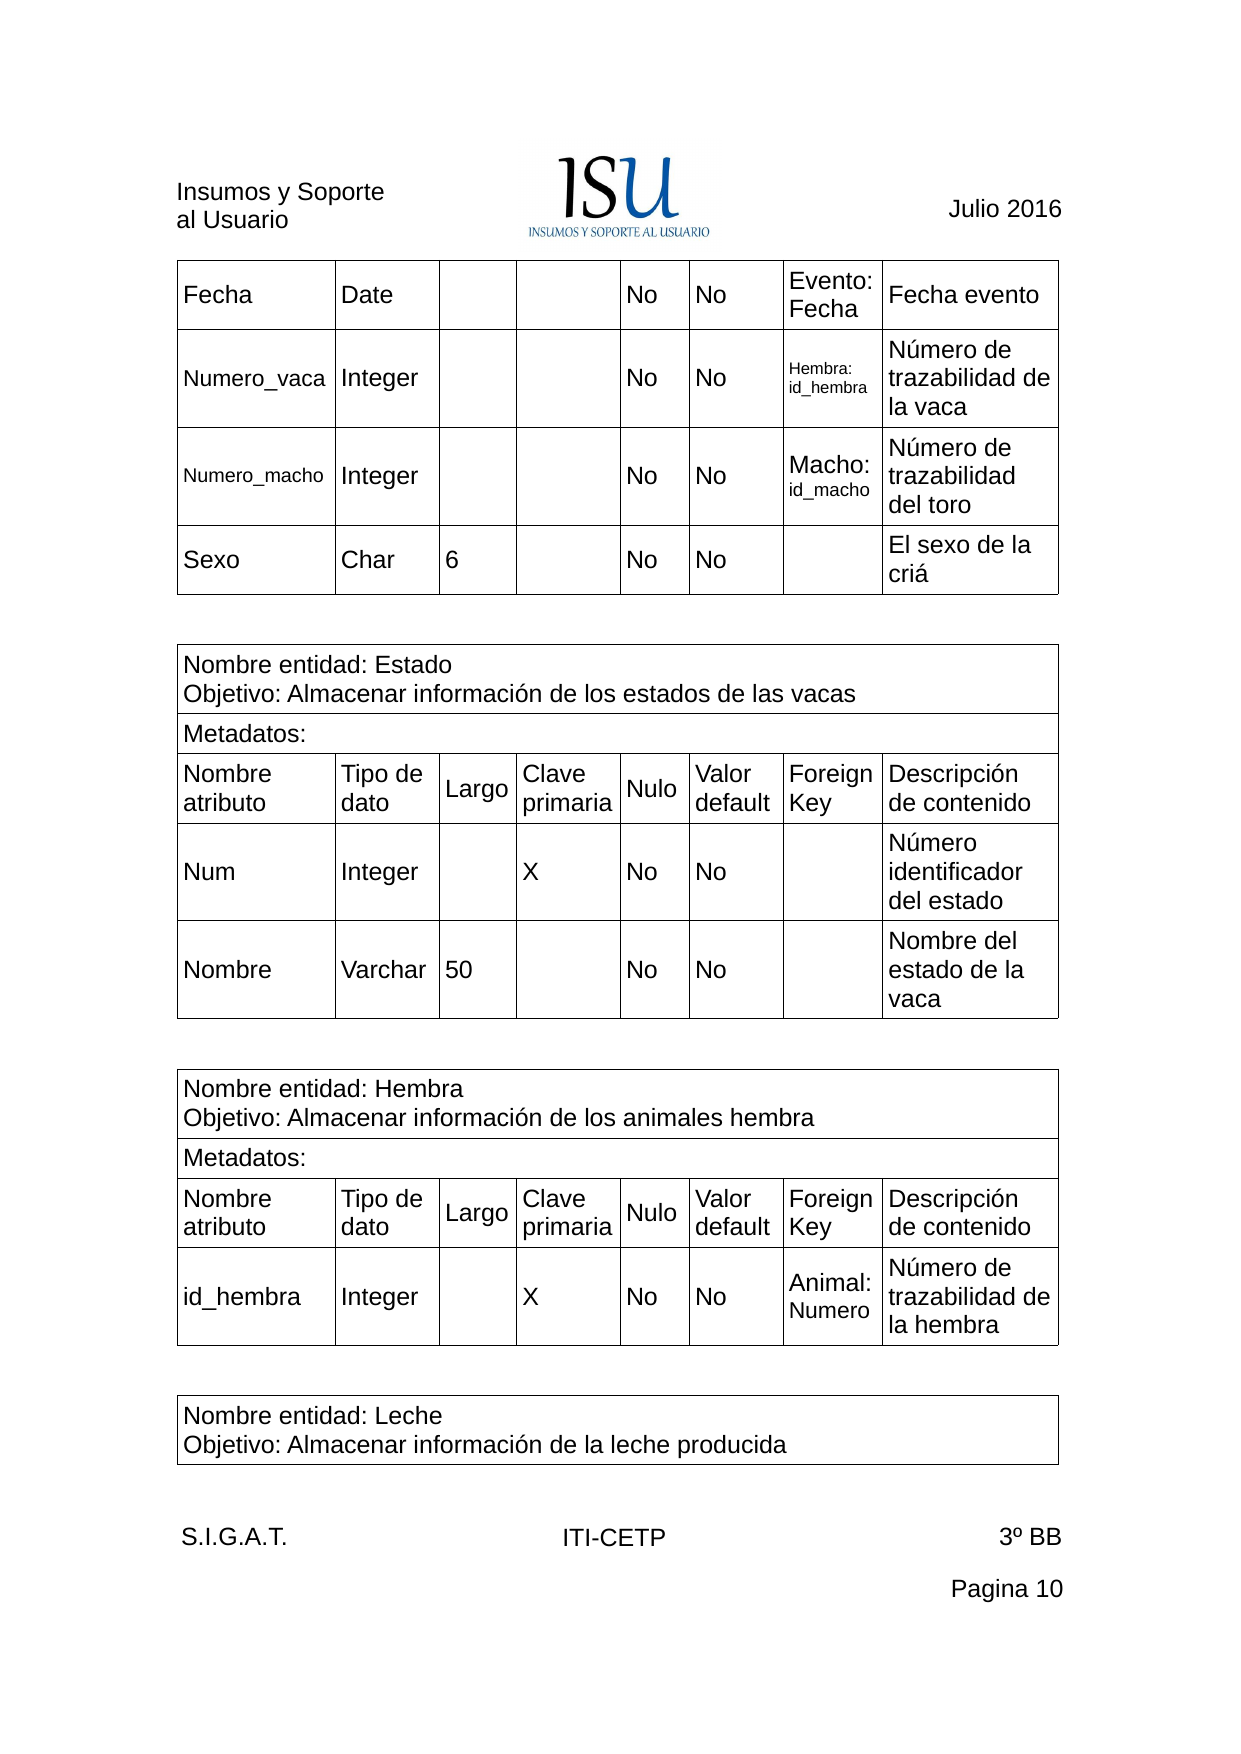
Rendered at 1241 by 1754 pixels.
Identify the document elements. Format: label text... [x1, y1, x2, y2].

table_cell 50 [440, 921, 516, 1018]
table_cell No [621, 428, 689, 524]
table_cell No [690, 330, 783, 427]
table_cell 6 [440, 526, 516, 593]
table_cell [784, 921, 882, 1018]
table_cell [517, 526, 620, 593]
table_cell Nulo [621, 1179, 689, 1247]
table_cell Nulo [621, 754, 689, 822]
table_cell Evento: Fecha [784, 261, 882, 329]
table_cell Integer [336, 428, 439, 524]
table_cell Numero_vaca [178, 330, 335, 427]
table_cell [784, 526, 882, 593]
table_cell Char [336, 526, 439, 593]
table_cell Metadatos: [178, 1139, 1058, 1178]
table_cell No [621, 1248, 689, 1345]
table_cell No [621, 261, 689, 329]
table_cell [517, 261, 620, 329]
table_cell Descripción de contenido [883, 754, 1058, 822]
table_cell Clave primaria [517, 754, 620, 822]
table_cell Nombre atributo [178, 1179, 335, 1247]
table_header Nombre entidad: Estado Objetivo: Almacenar información de los estados de las vacas [178, 645, 1058, 713]
table_cell Animal: Numero [784, 1248, 882, 1345]
table_cell No [690, 1248, 783, 1345]
table_cell Nombre atributo [178, 754, 335, 822]
table_cell El sexo de la criá [883, 526, 1058, 593]
table_cell Metadatos: [178, 714, 1058, 753]
table_cell No [690, 921, 783, 1018]
table_cell Varchar [336, 921, 439, 1018]
table_cell [517, 330, 620, 427]
table_cell Descripción de contenido [883, 1179, 1058, 1247]
table_cell [440, 261, 516, 329]
table_cell Número identificador del estado [883, 824, 1058, 920]
table_cell Sexo [178, 526, 335, 593]
picture [517, 138, 723, 252]
table_cell Clave primaria [517, 1179, 620, 1247]
table_cell No [621, 526, 689, 593]
table_cell Foreign Key [784, 754, 882, 822]
table_cell id_hembra [178, 1248, 335, 1345]
table_header Nombre entidad: Leche Objetivo: Almacenar información de la leche producida [178, 1396, 1058, 1464]
table_cell X [517, 1248, 620, 1345]
table_header Nombre entidad: Hembra Objetivo: Almacenar información de los animales hembra [178, 1070, 1058, 1137]
table_cell No [690, 526, 783, 593]
table_cell Número de trazabilidad de la vaca [883, 330, 1058, 427]
table_cell Nombre [178, 921, 335, 1018]
table_cell Integer [336, 1248, 439, 1345]
table_cell Valor default [690, 754, 783, 822]
table_cell [517, 428, 620, 524]
table_cell No [690, 261, 783, 329]
table_cell [440, 330, 516, 427]
table_cell Num [178, 824, 335, 920]
table_cell Fecha evento [883, 261, 1058, 329]
table_cell Nombre del estado de la vaca [883, 921, 1058, 1018]
table_cell [440, 824, 516, 920]
table_cell X [517, 824, 620, 920]
table_cell Integer [336, 824, 439, 920]
table_cell Tipo de dato [336, 1179, 439, 1247]
table_cell Largo [440, 1179, 516, 1247]
table_cell [440, 428, 516, 524]
table_cell Macho: id_macho [784, 428, 882, 524]
table_cell Numero_macho [178, 428, 335, 524]
table_cell Foreign Key [784, 1179, 882, 1247]
table_cell [784, 824, 882, 920]
table_cell [440, 1248, 516, 1345]
table_cell No [621, 330, 689, 427]
table_cell Integer [336, 330, 439, 427]
table_cell Número de trazabilidad de la hembra [883, 1248, 1058, 1345]
table_cell Número de trazabilidad del toro [883, 428, 1058, 524]
table_cell No [690, 428, 783, 524]
table_cell No [621, 921, 689, 1018]
table_cell Date [336, 261, 439, 329]
table_cell Largo [440, 754, 516, 822]
table_cell Fecha [178, 261, 335, 329]
table_cell No [690, 824, 783, 920]
table_cell [517, 921, 620, 1018]
table_cell Valor default [690, 1179, 783, 1247]
table_cell Tipo de dato [336, 754, 439, 822]
table_cell No [621, 824, 689, 920]
table_cell Hembra: id_hembra [784, 330, 882, 427]
